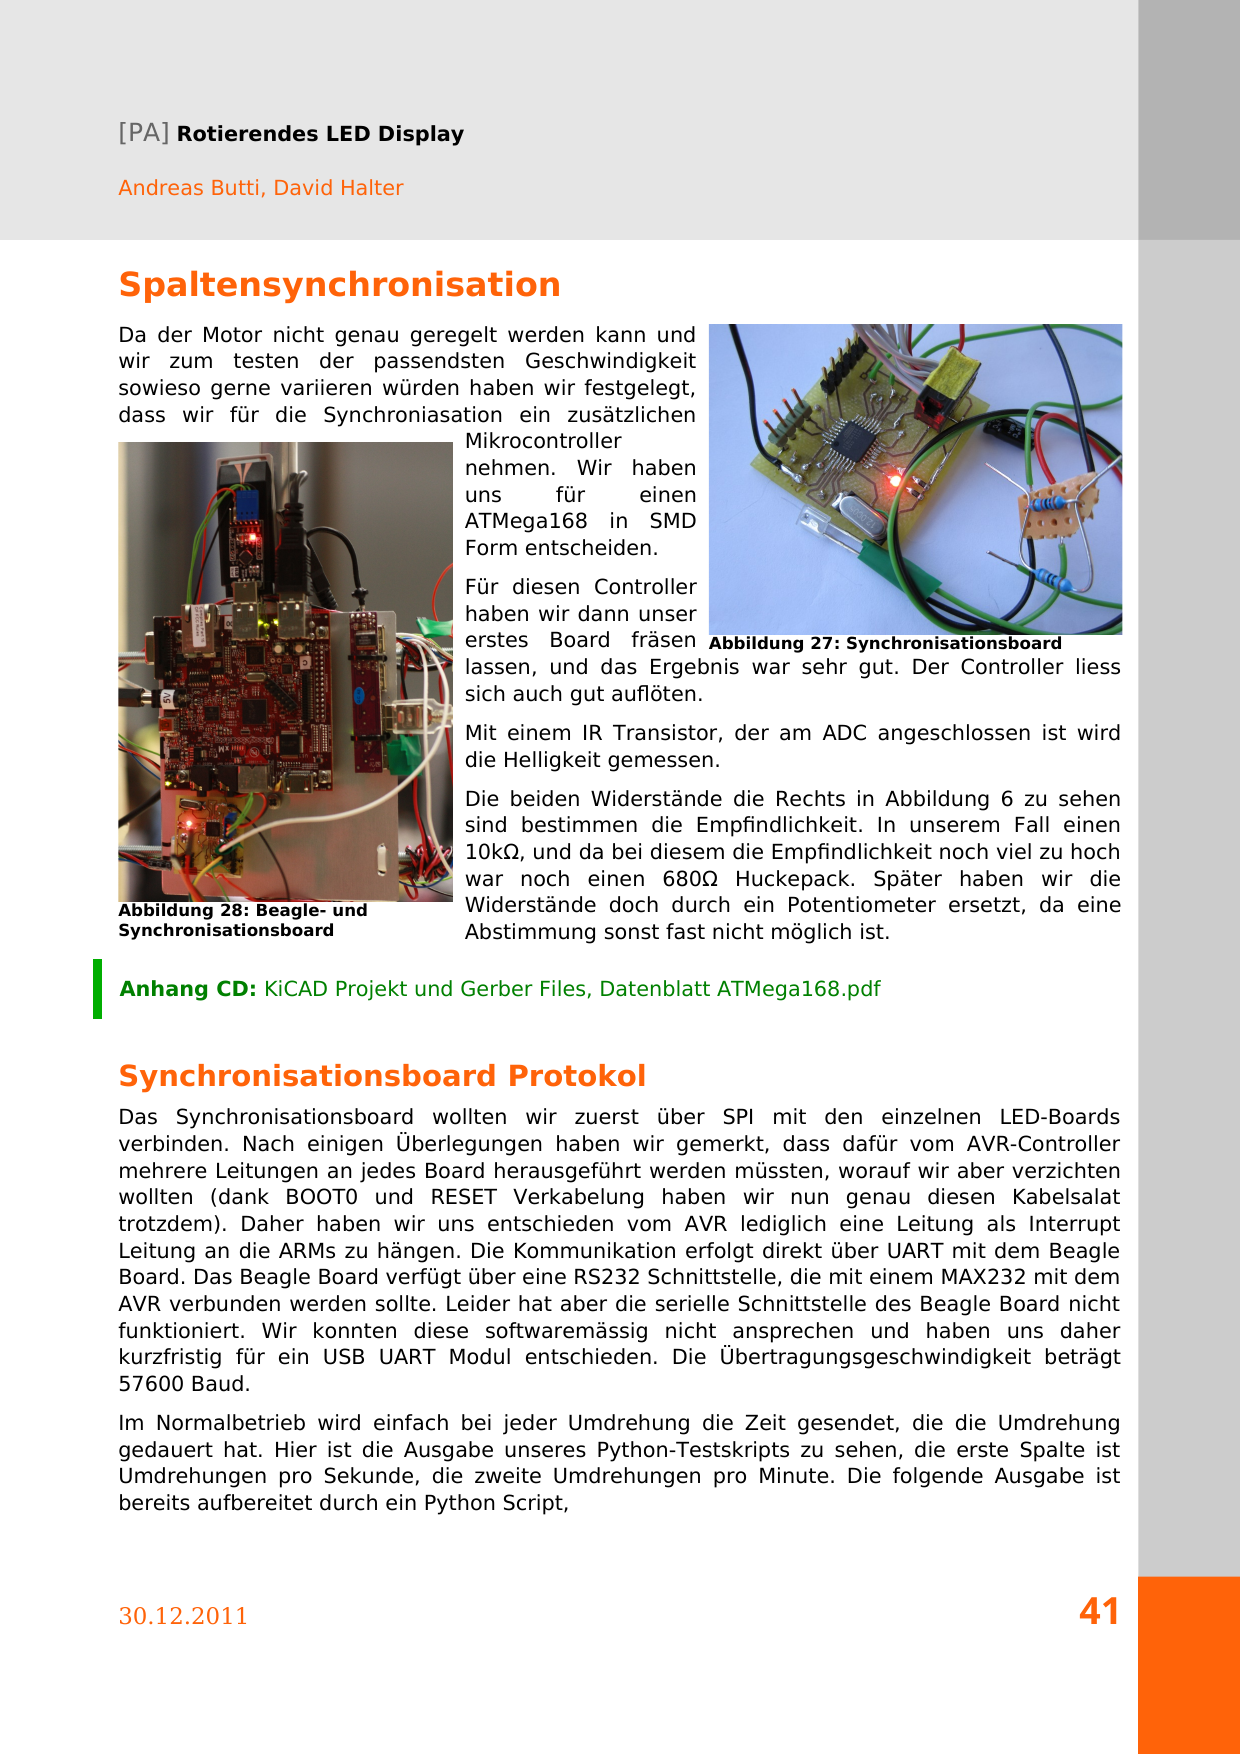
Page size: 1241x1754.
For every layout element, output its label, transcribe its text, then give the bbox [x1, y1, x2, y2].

text Für diesen Controller haben wir dann unser erstes Board fräsen lassen, und das Ergebnis war sehr gut. Der Controller liess sich auch gut auflöten. [453, 575, 1122, 706]
subtitle Synchronisationsboard Protokol [118, 1059, 1122, 1093]
subtitle Spaltensynchronisation [118, 266, 1122, 304]
text Abbildung 27: Synchronisationsboard [709, 635, 1122, 654]
picture [118, 442, 453, 902]
picture [708, 324, 1123, 635]
text Mit einem IR Transistor, der am ADC angeschlossen ist wird die Helligkeit gemessen. [453, 721, 1122, 772]
text Anhang CD: KiCAD Projekt und Gerber Files, Datenblatt ATMega168.pdf [102, 959, 1122, 1019]
text Da der Motor nicht genau geregelt werden kann und wir zum testen der passendsten Geschwindigkeit sowieso gerne variieren würden haben wir festgelegt, dass wir für die Synchroniasation ein zusätzlichen Mikrocontroller nehmen. Wir haben uns für einen ATMega168 in SMD Form entscheiden. [118, 323, 1122, 560]
text Das Synchronisationsboard wollten wir zuerst über SPI mit den einzelnen LED-Boards verbinden. Nach einigen Überlegungen haben wir gemerkt, dass dafür vom AVR-Controller mehrere Leitungen an jedes Board herausgeführt werden müssten, worauf wir aber verzichten wollten (dank BOOT0 und RESET Verkabelung haben wir nun genau diesen Kabelsalat trotzdem). Daher haben wir uns entschieden vom AVR lediglich eine Leitung als Interrupt Leitung an die ARMs zu hängen. Die Kommunikation erfolgt direkt über UART mit dem Beagle Board. Das Beagle Board verfügt über eine RS232 Schnittstelle, die mit einem MAX232 mit dem AVR verbunden werden sollte. Leider hat aber die serielle Schnittstelle des Beagle Board nicht funktioniert. Wir konnten diese softwaremässig nicht ansprechen und haben uns daher kurzfristig für ein USB UART Modul entschieden. Die Übertragungsgeschwindigkeit beträgt 57600 Baud. [118, 1105, 1122, 1396]
text Im Normalbetrieb wird einfach bei jeder Umdrehung die Zeit gesendet, die die Umdrehung gedauert hat. Hier ist die Ausgabe unseres Python-Testskripts zu sehen, die erste Spalte ist Umdrehungen pro Sekunde, die zweite Umdrehungen pro Minute. Die folgende Ausgabe ist bereits aufbereitet durch ein Python Script, [118, 1411, 1122, 1516]
text Abbildung 28: Beagle- und Synchronisationsboard [118, 902, 453, 940]
text Die beiden Widerstände die Rechts in Abbildung 6 zu sehen sind bestimmen die Empfindlichkeit. In unserem Fall einen 10kΩ, und da bei diesem die Empfindlichkeit noch viel zu hoch war noch einen 680Ω Huckepack. Später haben wir die Widerstände doch durch ein Potentiometer ersetzt, da eine Abstimmung sonst fast nicht möglich ist. [118, 787, 1122, 944]
